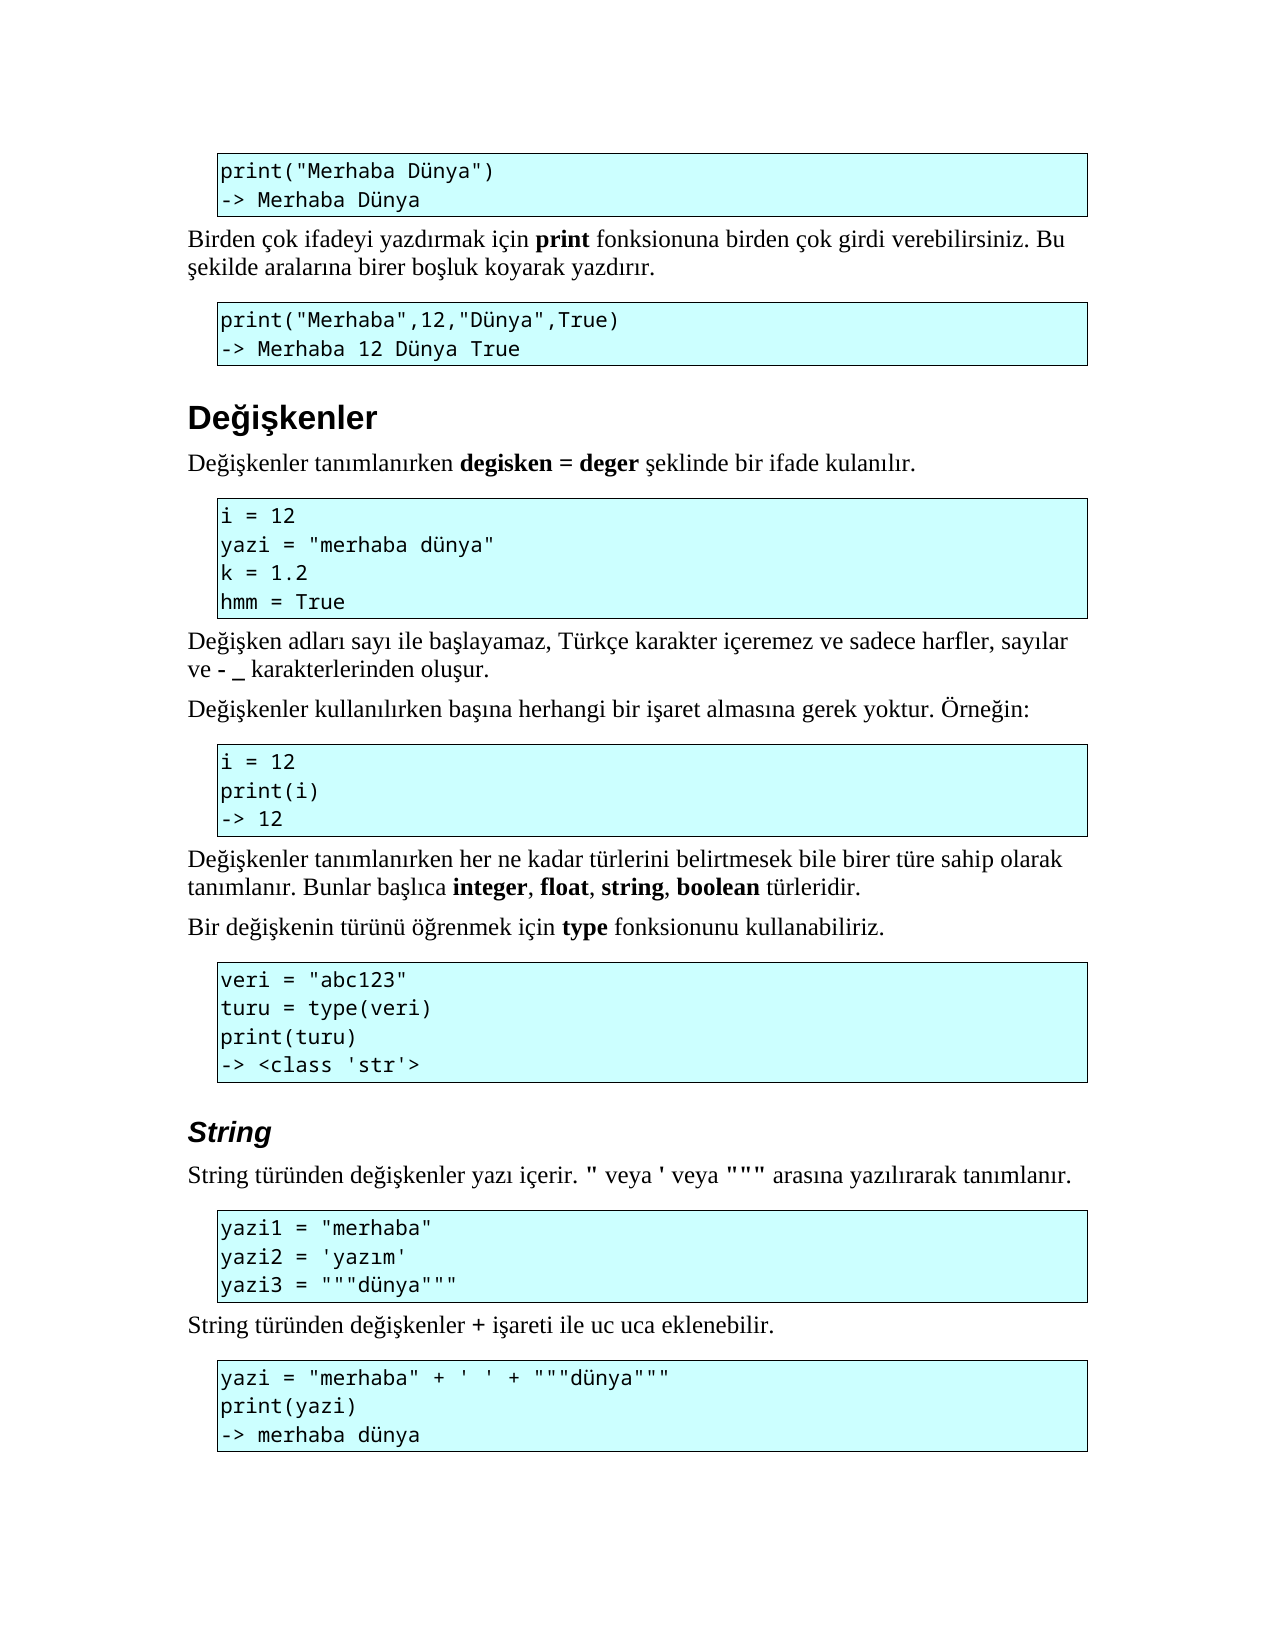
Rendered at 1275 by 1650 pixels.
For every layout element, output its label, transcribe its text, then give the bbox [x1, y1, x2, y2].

text print("Merhaba",12,"Dünya",True) -> Merhaba 12 Dünya True [218, 303, 1087, 365]
text Değişkenler kullanılırken başına herhangi bir işaret almasına gerek yoktur. Örneğin: [187, 695, 1087, 723]
subtitle String [187, 1116, 1087, 1148]
text yazi1 = "merhaba" yazi2 = 'yazım' yazi3 = """dünya""" [218, 1211, 1087, 1302]
text i = 12 yazi = "merhaba dünya" k = 1.2 hmm = True [218, 499, 1087, 618]
text print("Merhaba Dünya") -> Merhaba Dünya [218, 154, 1087, 216]
text String türünden değişkenler + işareti ile uc uca eklenebilir. [187, 1311, 1087, 1338]
text Birden çok ifadeyi yazdırmak için print fonksionuna birden çok girdi verebilirsiniz. Bu şekilde aralarına birer boşluk koyarak yazdırır. [187, 225, 1087, 281]
text Değişken adları sayı ile başlayamaz, Türkçe karakter içeremez ve sadece harfler, sayılar ve - _ karakterlerinden oluşur. [187, 627, 1087, 683]
text Bir değişkenin türünü öğrenmek için type fonksionunu kullanabiliriz. [187, 913, 1087, 941]
text i = 12 print(i) -> 12 [218, 745, 1087, 836]
text veri = "abc123" turu = type(veri) print(turu) -> <class 'str'> [218, 963, 1087, 1082]
text yazi = "merhaba" + ' ' + """dünya""" print(yazi) -> merhaba dünya [218, 1361, 1087, 1451]
text Değişkenler tanımlanırken degisken = deger şeklinde bir ifade kulanılır. [187, 449, 1087, 477]
text String türünden değişkenler yazı içerir. " veya ' veya """ arasına yazılırarak tanımlanır. [187, 1161, 1087, 1189]
subtitle Değişkenler [187, 399, 1087, 437]
text Değişkenler tanımlanırken her ne kadar türlerini belirtmesek bile birer türe sahip olarak tanımlanır. Bunlar başlıca integer, float, string, boolean türleridir. [187, 845, 1087, 900]
